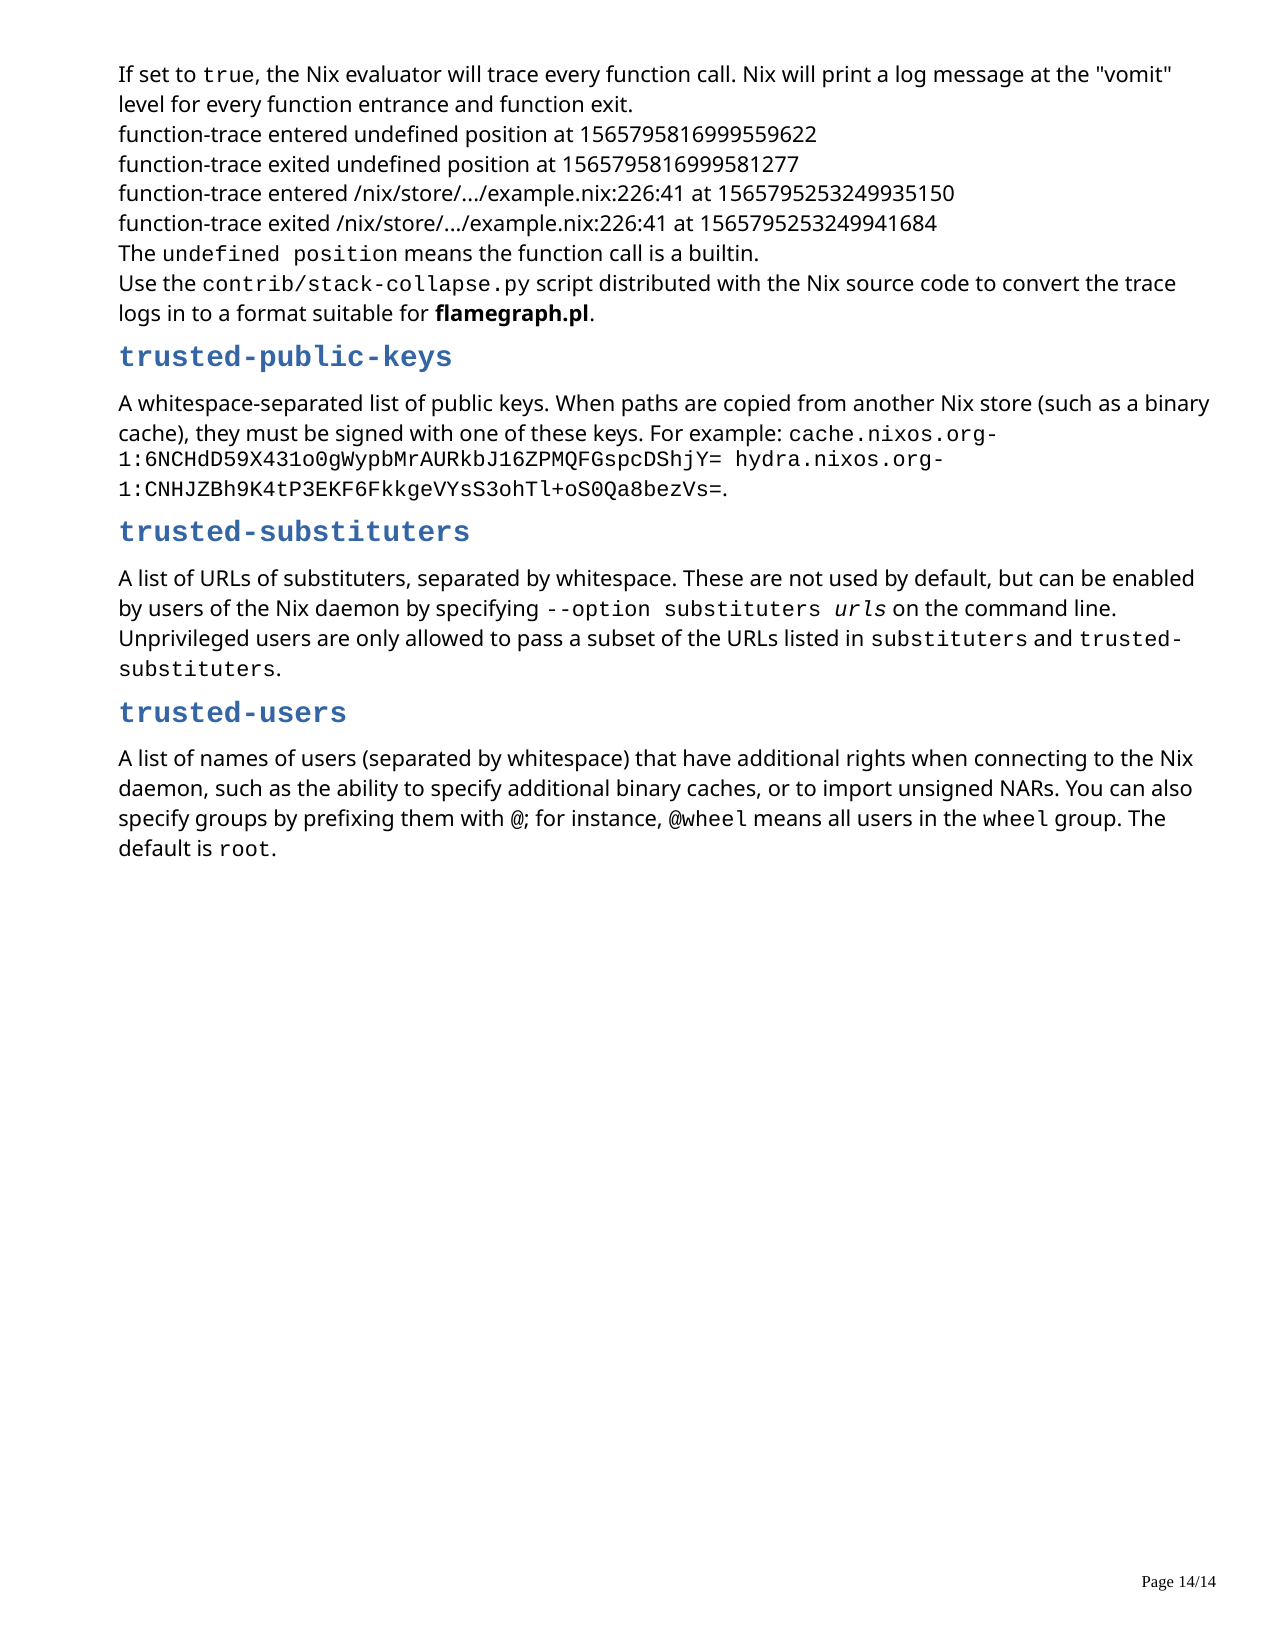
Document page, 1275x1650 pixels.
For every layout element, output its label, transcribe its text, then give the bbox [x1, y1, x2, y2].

text function-trace exited /nix/store/.../example.nix:226:41 at 1565795253249941684 [118, 208, 1216, 238]
text A whitespace-separated list of public keys. When paths are copied from another Nix store (such as a binary cache), they must be signed with one of these keys. For example: cache.nixos.org-1:6NCHdD59X431o0gWypbMrAURkbJ16ZPMQFGspcDShjY= hydra.nixos.org-1:CNHJZBh9K4tP3EKF6FkkgeVYsS3ohTl+oS0Qa8bezVs=. [118, 388, 1216, 503]
text If set to true, the Nix evaluator will trace every function call. Nix will print a log message at the "vomit" level for every function entrance and function exit. [118, 59, 1216, 119]
text Use the contrib/stack-collapse.py script distributed with the Nix source code to convert the trace logs in to a format suitable for flamegraph.pl. [118, 268, 1216, 328]
text The undefined position means the function call is a builtin. [118, 238, 1216, 268]
text A list of URLs of substituters, separated by whitespace. These are not used by default, but can be enabled by users of the Nix daemon by specifying --option substituters urls on the command line. Unprivileged users are only allowed to pass a subset of the URLs listed in substituters and trusted-substituters. [118, 563, 1216, 683]
subtitle trusted-users [118, 698, 1216, 731]
subtitle trusted-substituters [118, 517, 1216, 551]
text function-trace entered undefined position at 1565795816999559622 [118, 119, 1216, 149]
text A list of names of users (separated by whitespace) that have additional rights when connecting to the Nix daemon, such as the ability to specify additional binary caches, or to import unsigned NARs. You can also specify groups by prefixing them with @; for instance, @wheel means all users in the wheel group. The default is root. [118, 743, 1216, 863]
text function-trace exited undefined position at 1565795816999581277 [118, 149, 1216, 178]
text function-trace entered /nix/store/.../example.nix:226:41 at 1565795253249935150 [118, 178, 1216, 208]
subtitle trusted-public-keys [118, 342, 1216, 376]
